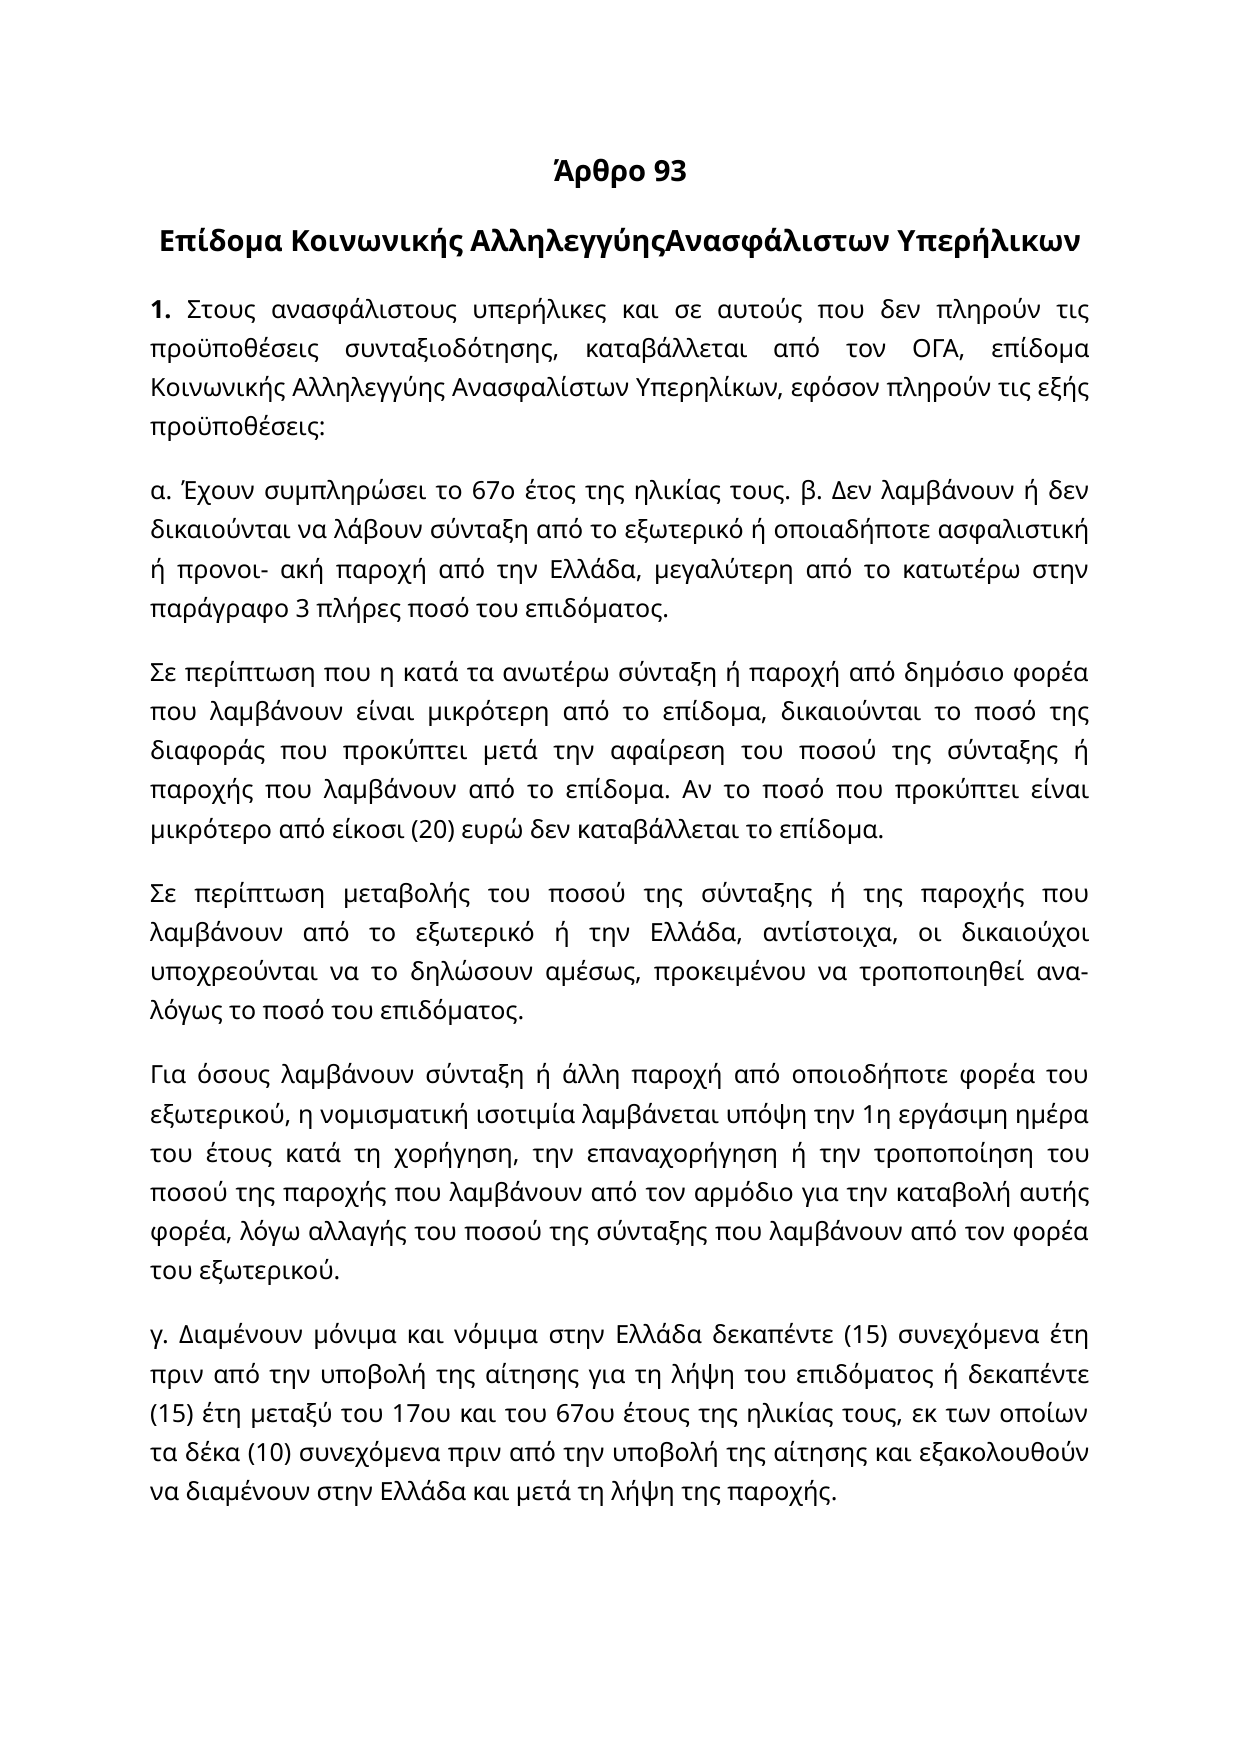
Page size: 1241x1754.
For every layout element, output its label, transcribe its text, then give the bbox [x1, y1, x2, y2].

text 1. Στους ανασφάλιστους υπερήλικες και σε αυτούς που δεν πληρούν τις προϋποθέσεις συνταξιοδότησης, καταβάλλεται από τον ΟΓΑ, επίδομα Κοινωνικής Αλληλεγγύης Ανασφαλίστων Υπερηλίκων, εφόσον πληρούν τις εξής προϋποθέσεις: [150, 291, 1090, 443]
subtitle Επίδομα Κοινωνικής ΑλληλεγγύηςΑνασφάλιστων Υπερήλικων [150, 221, 1090, 260]
text Για όσους λαμβάνουν σύνταξη ή άλλη παροχή από οποιοδήποτε φορέα του εξωτερικού, η νομισματική ισοτιμία λαμβάνεται υπόψη την 1η εργάσιμη ημέρα του έτους κατά τη χορήγηση, την επαναχορήγηση ή την τροποποίηση του ποσού της παροχής που λαμβάνουν από τον αρμόδιο για την καταβολή αυτής φορέα, λόγω αλλαγής του ποσού της σύνταξης που λαμβάνουν από τον φορέα του εξωτερικού. [150, 1057, 1090, 1287]
text Σε περίπτωση μεταβολής του ποσού της σύνταξης ή της παροχής που λαμβάνουν από το εξωτερικό ή την Ελλάδα, αντίστοιχα, οι δικαιούχοι υποχρεούνται να το δηλώσουν αμέσως, προκειμένου να τροποποιηθεί ανα- λόγως το ποσό του επιδόματος. [150, 875, 1090, 1027]
text γ. Διαμένουν μόνιμα και νόμιμα στην Ελλάδα δεκαπέντε (15) συνεχόμενα έτη πριν από την υποβολή της αίτησης για τη λήψη του επιδόματος ή δεκαπέντε (15) έτη μεταξύ του 17ου και του 67ου έτους της ηλικίας τους, εκ των οποίων τα δέκα (10) συνεχόμενα πριν από την υποβολή της αίτησης και εξακολουθούν να διαμένουν στην Ελλάδα και μετά τη λήψη της παροχής. [150, 1317, 1090, 1508]
text α. Έχουν συμπληρώσει το 67ο έτος της ηλικίας τους. β. Δεν λαμβάνουν ή δεν δικαιούνται να λάβουν σύνταξη από το εξωτερικό ή οποιαδήποτε ασφαλιστική ή προνοι- ακή παροχή από την Ελλάδα, μεγαλύτερη από το κατωτέρω στην παράγραφο 3 πλήρες ποσό του επιδόματος. [150, 473, 1090, 624]
text Σε περίπτωση που η κατά τα ανωτέρω σύνταξη ή παροχή από δημόσιο φορέα που λαμβάνουν είναι μικρότερη από το επίδομα, δικαιούνται το ποσό της διαφοράς που προκύπτει μετά την αφαίρεση του ποσού της σύνταξης ή παροχής που λαμβάνουν από το επίδομα. Αν το ποσό που προκύπτει είναι μικρότερο από είκοσι (20) ευρώ δεν καταβάλλεται το επίδομα. [150, 654, 1090, 845]
subtitle Άρθρο 93 [150, 150, 1090, 190]
